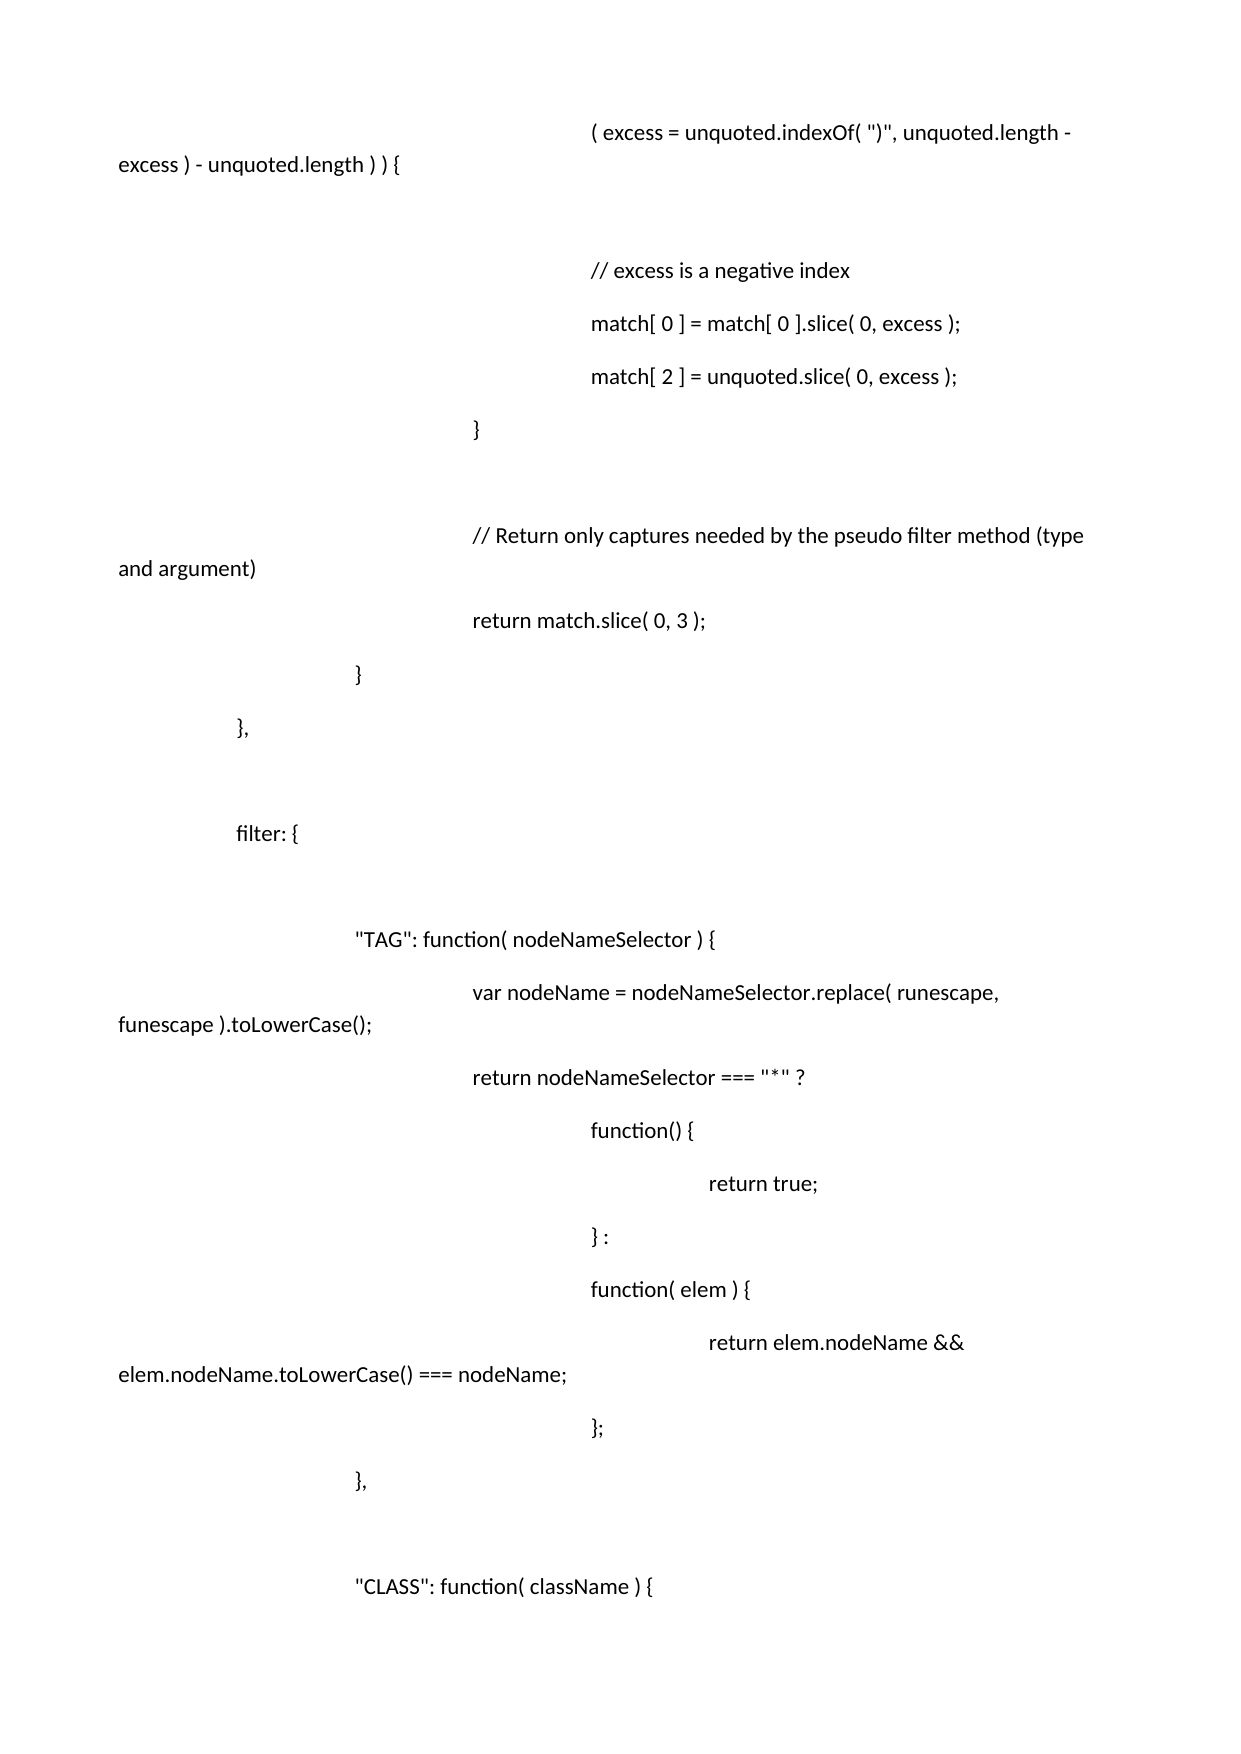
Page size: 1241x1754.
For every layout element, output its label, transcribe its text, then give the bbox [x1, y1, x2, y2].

text match[ 0 ] = match[ 0 ].slice( 0, excess ); [118, 309, 1122, 337]
text ( excess = unquoted.indexOf( ")", unquoted.length - excess ) - unquoted.length ) ) { [118, 118, 1122, 178]
text // Return only captures needed by the pseudo filter method (type and argument) [118, 521, 1122, 582]
text "TAG": function( nodeNameSelector ) { [118, 925, 1122, 953]
text var nodeName = nodeNameSelector.replace( runescape, funescape ).toLowerCase(); [118, 978, 1122, 1038]
text return match.slice( 0, 3 ); [118, 607, 1122, 635]
text }, [118, 1466, 1122, 1494]
text } [118, 660, 1122, 688]
text return nodeNameSelector === "*" ? [118, 1063, 1122, 1091]
text function() { [118, 1116, 1122, 1144]
text } : [118, 1222, 1122, 1250]
text }, [118, 713, 1122, 741]
text match[ 2 ] = unquoted.slice( 0, excess ); [118, 362, 1122, 390]
text return elem.nodeName && elem.nodeName.toLowerCase() === nodeName; [118, 1328, 1122, 1388]
text function( elem ) { [118, 1275, 1122, 1303]
text return true; [118, 1169, 1122, 1197]
text } [118, 415, 1122, 443]
text }; [118, 1413, 1122, 1441]
text "CLASS": function( className ) { [118, 1572, 1122, 1600]
text filter: { [118, 819, 1122, 847]
text // excess is a negative index [118, 256, 1122, 284]
